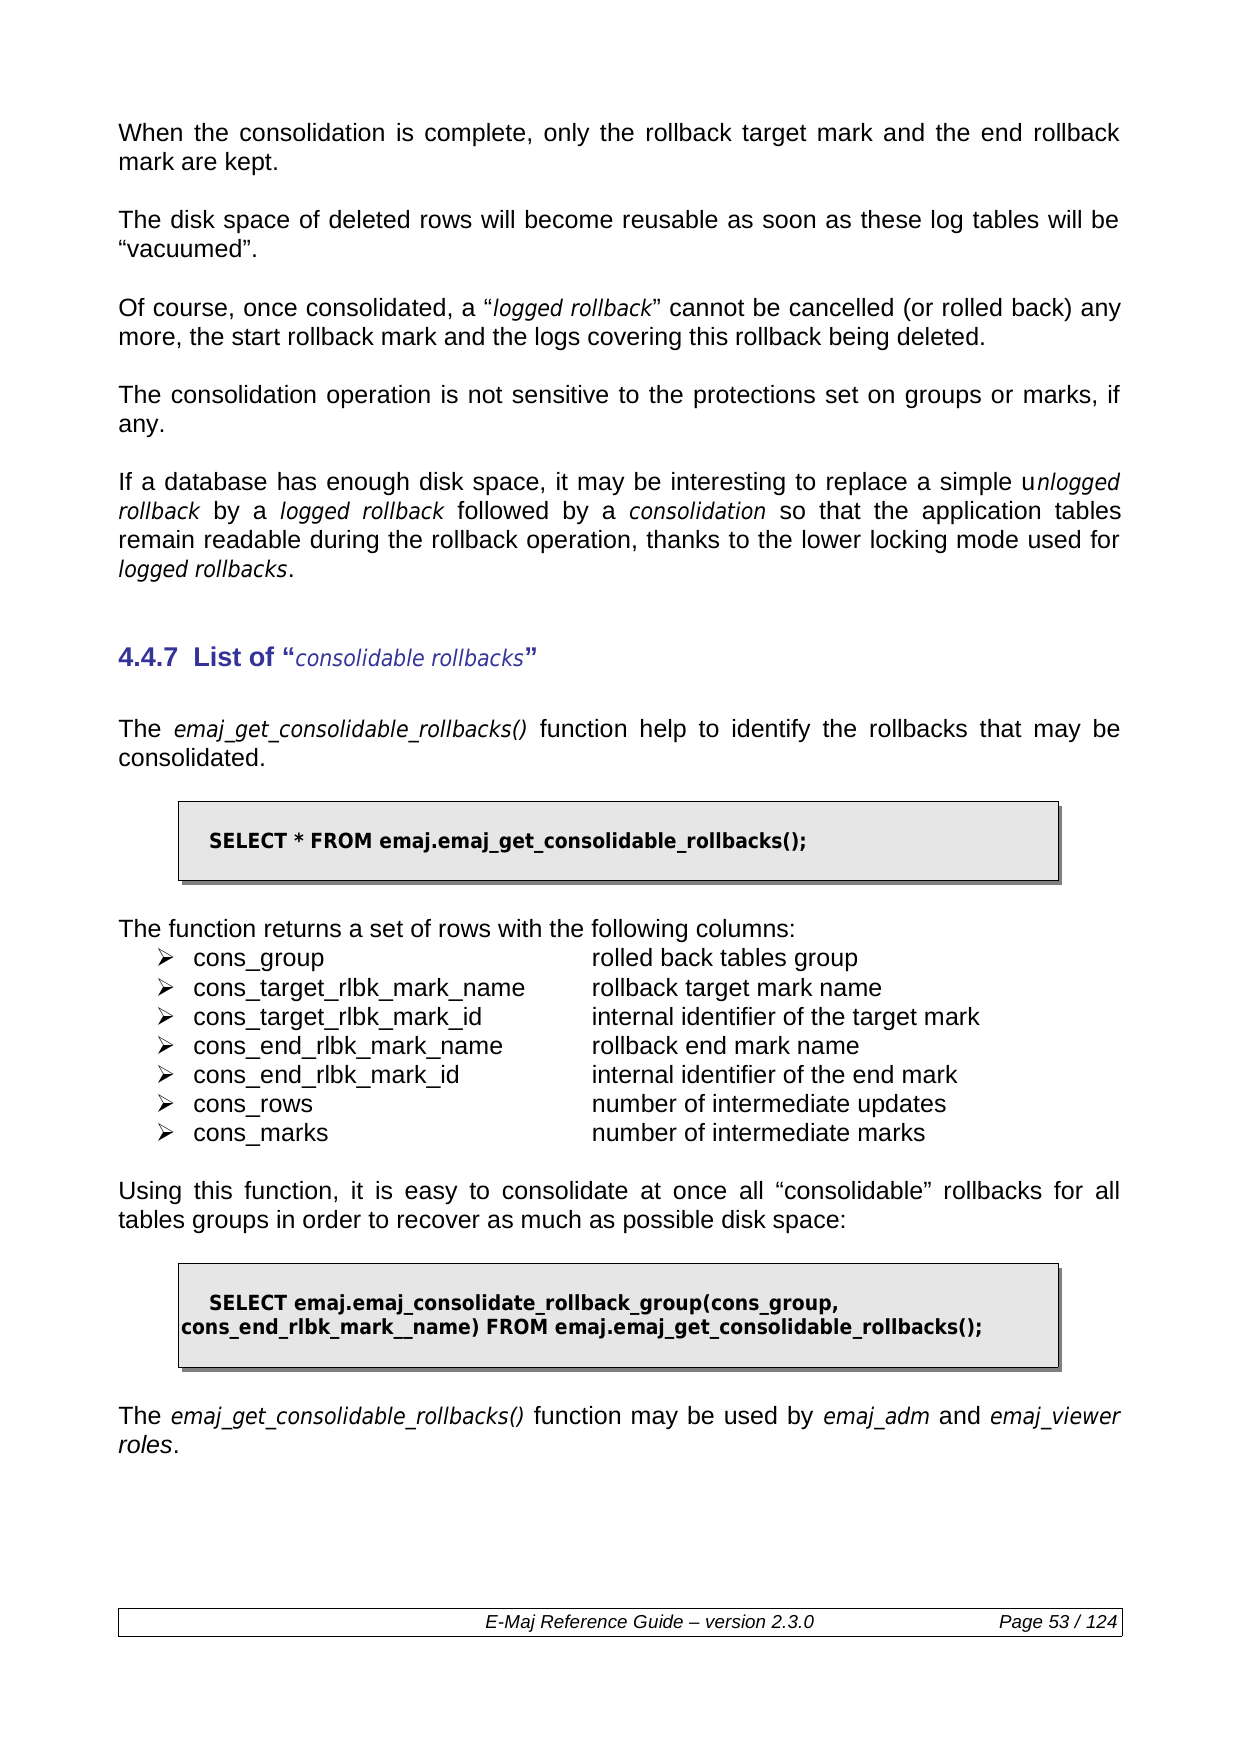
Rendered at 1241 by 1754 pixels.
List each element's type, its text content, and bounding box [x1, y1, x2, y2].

text SELECT emaj.emaj_consolidate_rollback_group(cons_group, cons_end_rlbk_mark__name) FROM emaj.emaj_get_consolidable_rollbacks(); [179, 1287, 1058, 1336]
list cons_group rolled back tables group [156, 943, 1122, 972]
list cons_rows number of intermediate updates [156, 1089, 1122, 1118]
list cons_end_rlbk_mark_name rollback end mark name [156, 1031, 1122, 1059]
list cons_target_rlbk_mark_id internal identifier of the target mark [156, 1001, 1122, 1031]
text The disk space of deleted rows will become reusable as soon as these log tables will be “vacuumed”. [118, 205, 1122, 263]
list cons_target_rlbk_mark_name rollback target mark name [156, 972, 1122, 1001]
list cons_marks number of intermediate marks [156, 1118, 1122, 1147]
text If a database has enough disk space, it may be interesting to replace a simple unlogged rollback by a logged rollback followed by a consolidation so that the application tables remain readable during the rollback operation, thanks to the lower locking mode used for logged rollbacks. [118, 467, 1122, 583]
text Of course, once consolidated, a “logged rollback” cannot be cancelled (or rolled back) any more, the start rollback mark and the logs covering this rollback being deleted. [118, 292, 1122, 351]
text The emaj_get_consolidable_rollbacks() function may be used by emaj_adm and emaj_viewer roles. [118, 1401, 1122, 1459]
text The consolidation operation is not sensitive to the protections set on groups or marks, if any. [118, 380, 1122, 438]
subtitle List of “consolidable rollbacks” [118, 641, 1122, 672]
text SELECT * FROM emaj.emaj_get_consolidable_rollbacks(); [179, 826, 1058, 850]
text The function returns a set of rows with the following columns: [118, 914, 1122, 943]
text Using this function, it is easy to consolidate at once all “consolidable” rollbacks for all tables groups in order to recover as much as possible disk space: [118, 1176, 1122, 1234]
text The emaj_get_consolidable_rollbacks() function help to identify the rollbacks that may be consolidated. [118, 714, 1122, 772]
list cons_end_rlbk_mark_id internal identifier of the end mark [156, 1059, 1122, 1089]
text When the consolidation is complete, only the rollback target mark and the end rollback mark are kept. [118, 118, 1122, 176]
